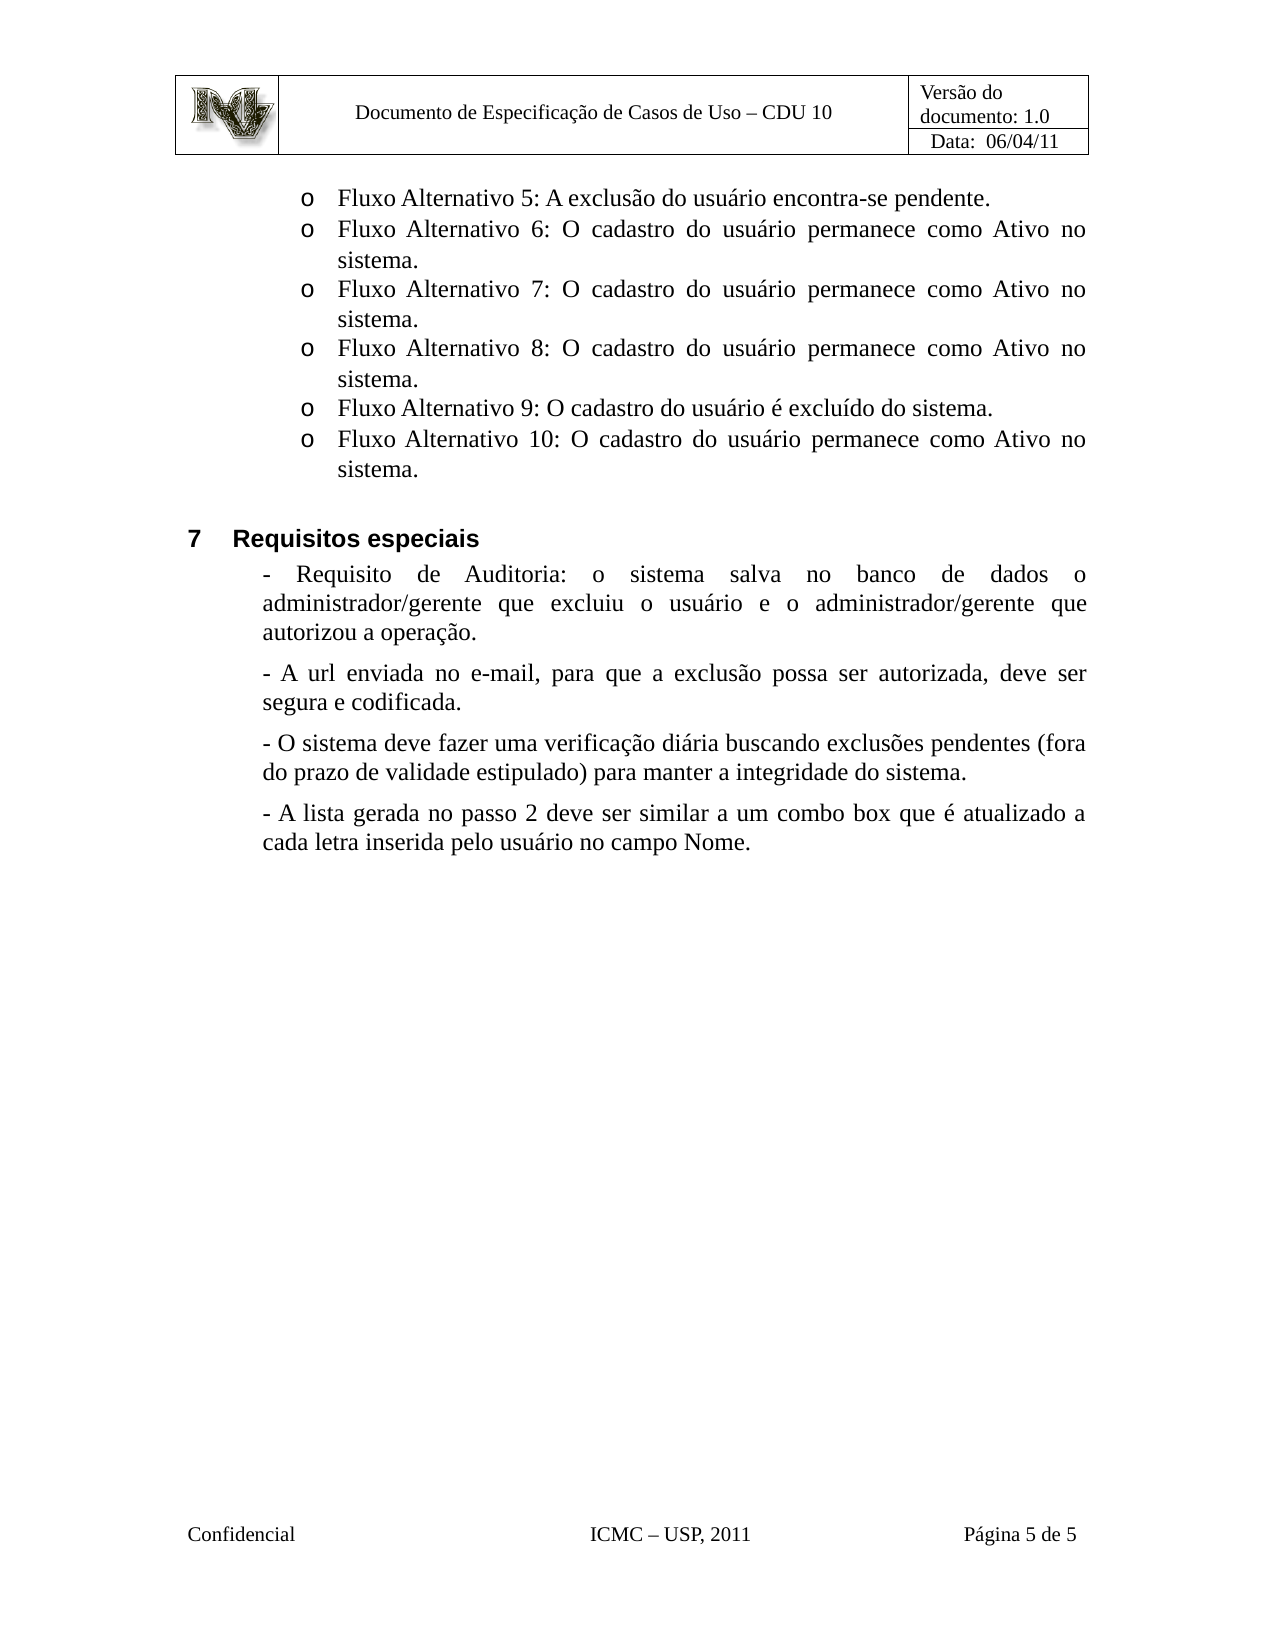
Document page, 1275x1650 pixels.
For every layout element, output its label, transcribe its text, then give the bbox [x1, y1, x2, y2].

text - Requisito de Auditoria: o sistema salva no banco de dados o administrador/gerente que excluiu o usuário e o administrador/gerente que autorizou a operação. [262, 559, 1087, 646]
list Fluxo Alternativo 8: O cadastro do usuário permanece como Ativo no sistema. [300, 333, 1087, 393]
list Fluxo Alternativo 5: A exclusão do usuário encontra-se pendente. [300, 183, 1087, 214]
list Fluxo Alternativo 9: O cadastro do usuário é excluído do sistema. [300, 393, 1087, 424]
list Fluxo Alternativo 7: O cadastro do usuário permanece como Ativo no sistema. [300, 274, 1087, 333]
subtitle Requisitos especiais [187, 524, 1087, 553]
text - O sistema deve fazer uma verificação diária buscando exclusões pendentes (fora do prazo de validade estipulado) para manter a integridade do sistema. [262, 728, 1087, 786]
text - A lista gerada no passo 2 deve ser similar a um combo box que é atualizado a cada letra inserida pelo usuário no campo Nome. [262, 798, 1087, 856]
text - A url enviada no e-mail, para que a exclusão possa ser autorizada, deve ser segura e codificada. [262, 658, 1087, 716]
list Fluxo Alternativo 10: O cadastro do usuário permanece como Ativo no sistema. [300, 424, 1087, 483]
picture [186, 76, 277, 151]
list Fluxo Alternativo 6: O cadastro do usuário permanece como Ativo no sistema. [300, 214, 1087, 274]
